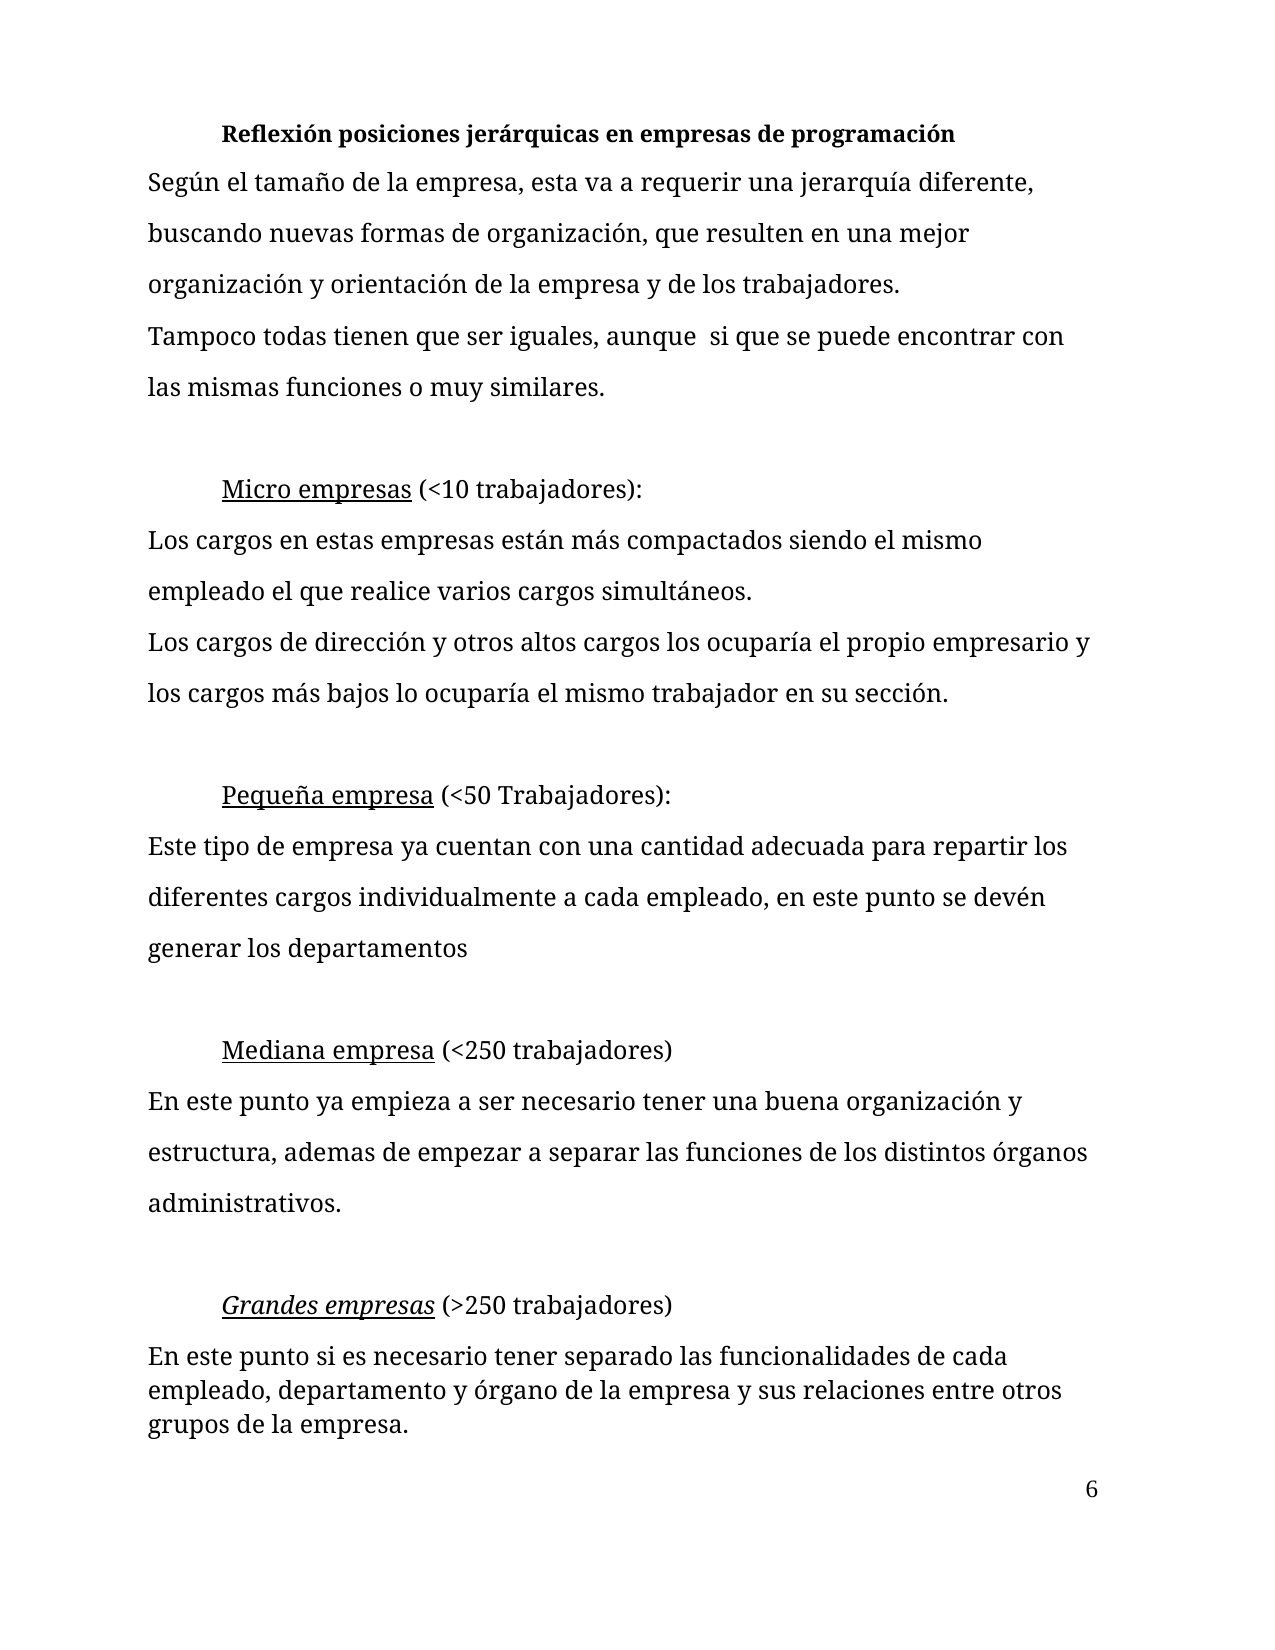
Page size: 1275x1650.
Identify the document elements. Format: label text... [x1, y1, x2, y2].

text Los cargos en estas empresas están más compactados siendo el mismo empleado el que realice varios cargos simultáneos. [148, 522, 1098, 607]
text Mediana empresa (<250 trabajadores) [148, 1033, 1098, 1067]
text Pequeña empresa (<50 Trabajadores): [148, 777, 1098, 812]
text En este punto ya empieza a ser necesario tener una buena organización y estructura, ademas de empezar a separar las funciones de los distintos órganos administrativos. [148, 1084, 1098, 1220]
text Tampoco todas tienen que ser iguales, aunque si que se puede encontrar con las mismas funciones o muy similares. [148, 318, 1098, 403]
text En este punto si es necesario tener separado las funcionalidades de cada empleado, departamento y órgano de la empresa y sus relaciones entre otros grupos de la empresa. [148, 1339, 1098, 1441]
text Según el tamaño de la empresa, esta va a requerir una jerarquía diferente, buscando nuevas formas de organización, que resulten en una mejor organización y orientación de la empresa y de los trabajadores. [148, 165, 1098, 301]
text Micro empresas (<10 trabajadores): [148, 471, 1098, 505]
text Este tipo de empresa ya cuentan con una cantidad adecuada para repartir los diferentes cargos individualmente a cada empleado, en este punto se devén generar los departamentos [148, 828, 1098, 965]
text Grandes empresas (>250 trabajadores) [148, 1288, 1098, 1322]
text Los cargos de dirección y otros altos cargos los ocuparía el propio empresario y los cargos más bajos lo ocuparía el mismo trabajador en su sección. [148, 624, 1098, 709]
text Reflexión posiciones jerárquicas en empresas de programación [148, 118, 1098, 149]
